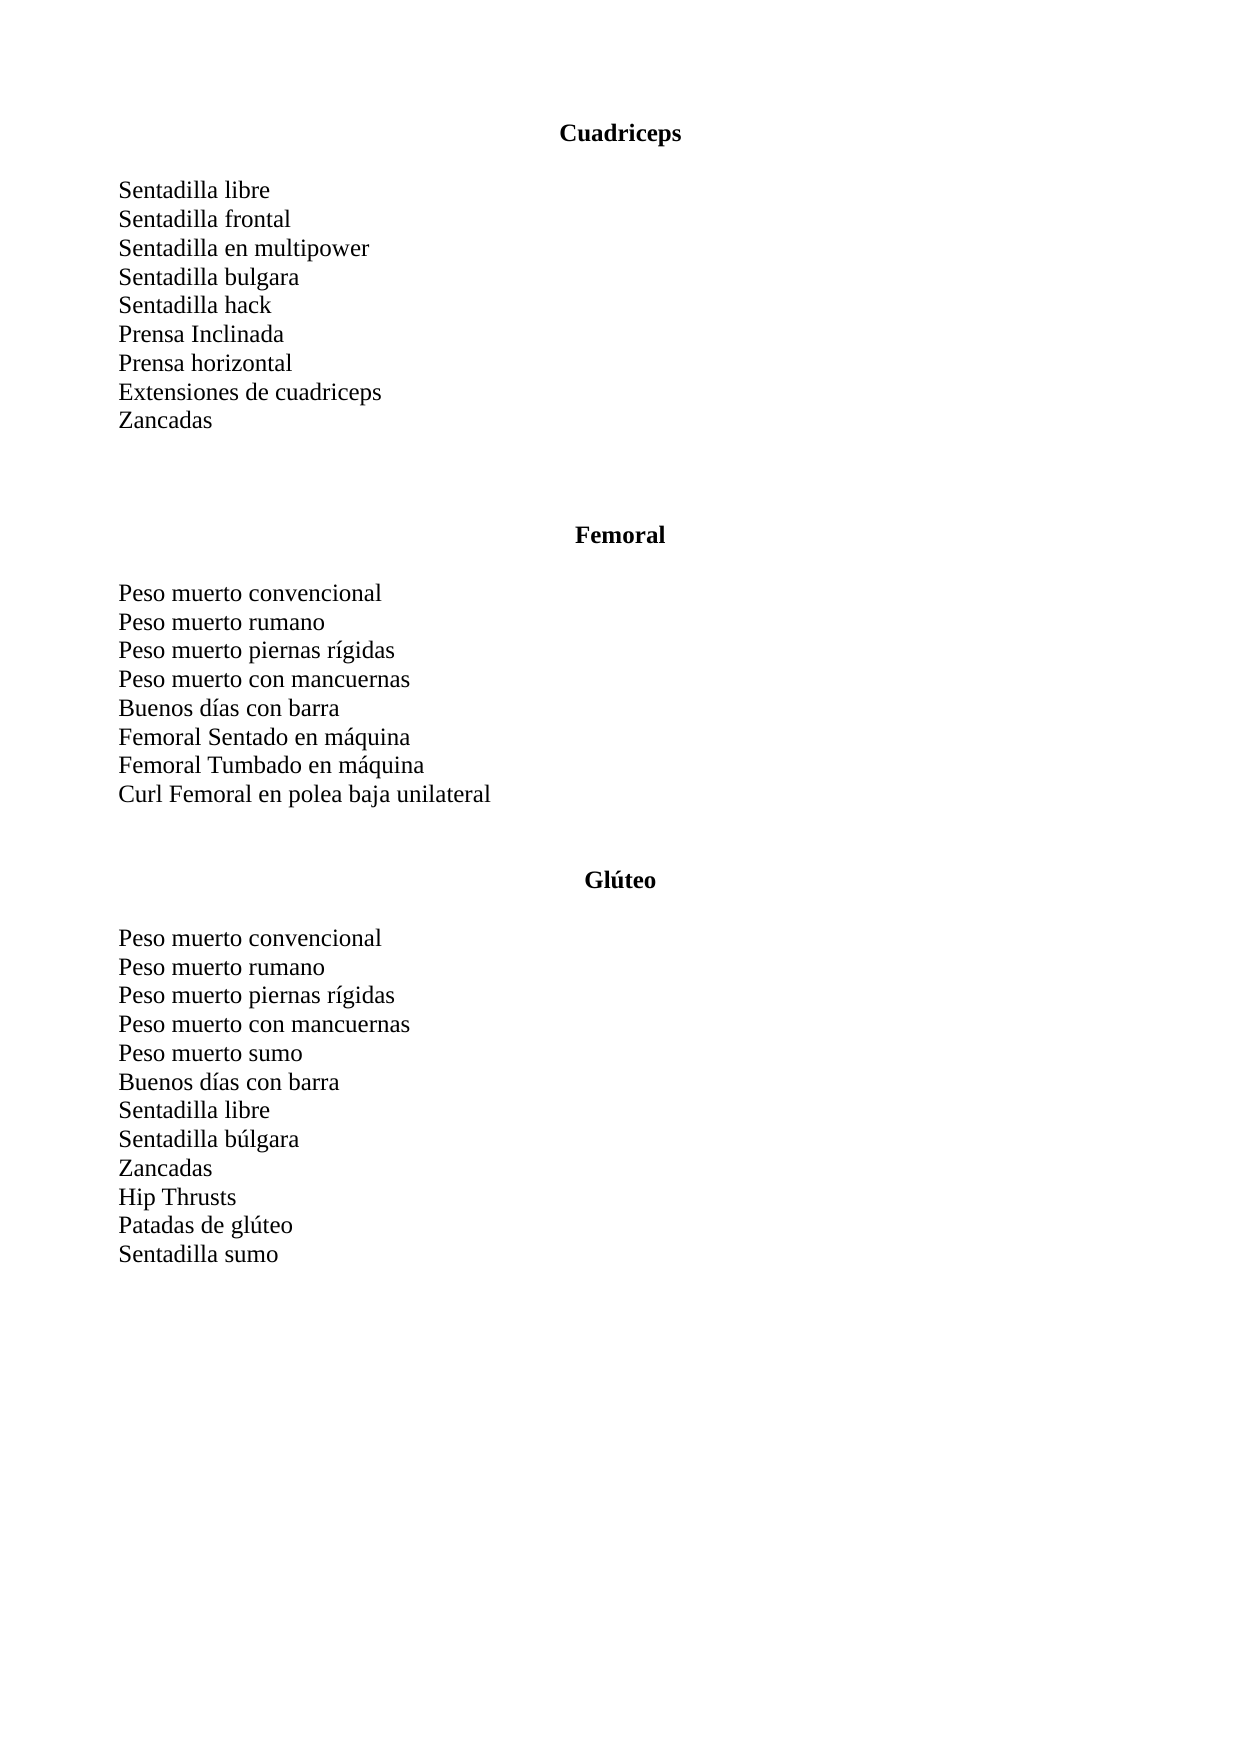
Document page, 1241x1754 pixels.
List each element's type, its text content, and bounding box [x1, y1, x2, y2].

text Glúteo [118, 866, 1122, 894]
text Sentadilla bulgara [118, 262, 1122, 291]
text Peso muerto piernas rígidas [118, 636, 1122, 664]
text Prensa Inclinada [118, 319, 1122, 348]
text Sentadilla frontal [118, 204, 1122, 233]
text Peso muerto convencional [118, 578, 1122, 607]
text Buenos días con barra [118, 1067, 1122, 1096]
text Sentadilla sumo [118, 1239, 1122, 1268]
text Sentadilla libre [118, 176, 1122, 204]
text Patadas de glúteo [118, 1211, 1122, 1239]
text Sentadilla búlgara [118, 1124, 1122, 1153]
text Curl Femoral en polea baja unilateral [118, 779, 1122, 808]
text Zancadas [118, 406, 1122, 434]
text Femoral Tumbado en máquina [118, 751, 1122, 779]
text Buenos días con barra [118, 693, 1122, 722]
text Hip Thrusts [118, 1182, 1122, 1211]
text Femoral Sentado en máquina [118, 722, 1122, 751]
text Cuadriceps [118, 118, 1122, 147]
text Peso muerto convencional [118, 923, 1122, 952]
text Sentadilla libre [118, 1096, 1122, 1124]
text Extensiones de cuadriceps [118, 377, 1122, 406]
text Peso muerto con mancuernas [118, 1009, 1122, 1038]
text Peso muerto sumo [118, 1038, 1122, 1067]
text Peso muerto con mancuernas [118, 664, 1122, 693]
text Sentadilla hack [118, 291, 1122, 319]
text Femoral [118, 521, 1122, 549]
text Peso muerto rumano [118, 607, 1122, 636]
text Peso muerto piernas rígidas [118, 981, 1122, 1009]
text Zancadas [118, 1153, 1122, 1182]
text Sentadilla en multipower [118, 233, 1122, 262]
text Peso muerto rumano [118, 952, 1122, 981]
text Prensa horizontal [118, 348, 1122, 377]
